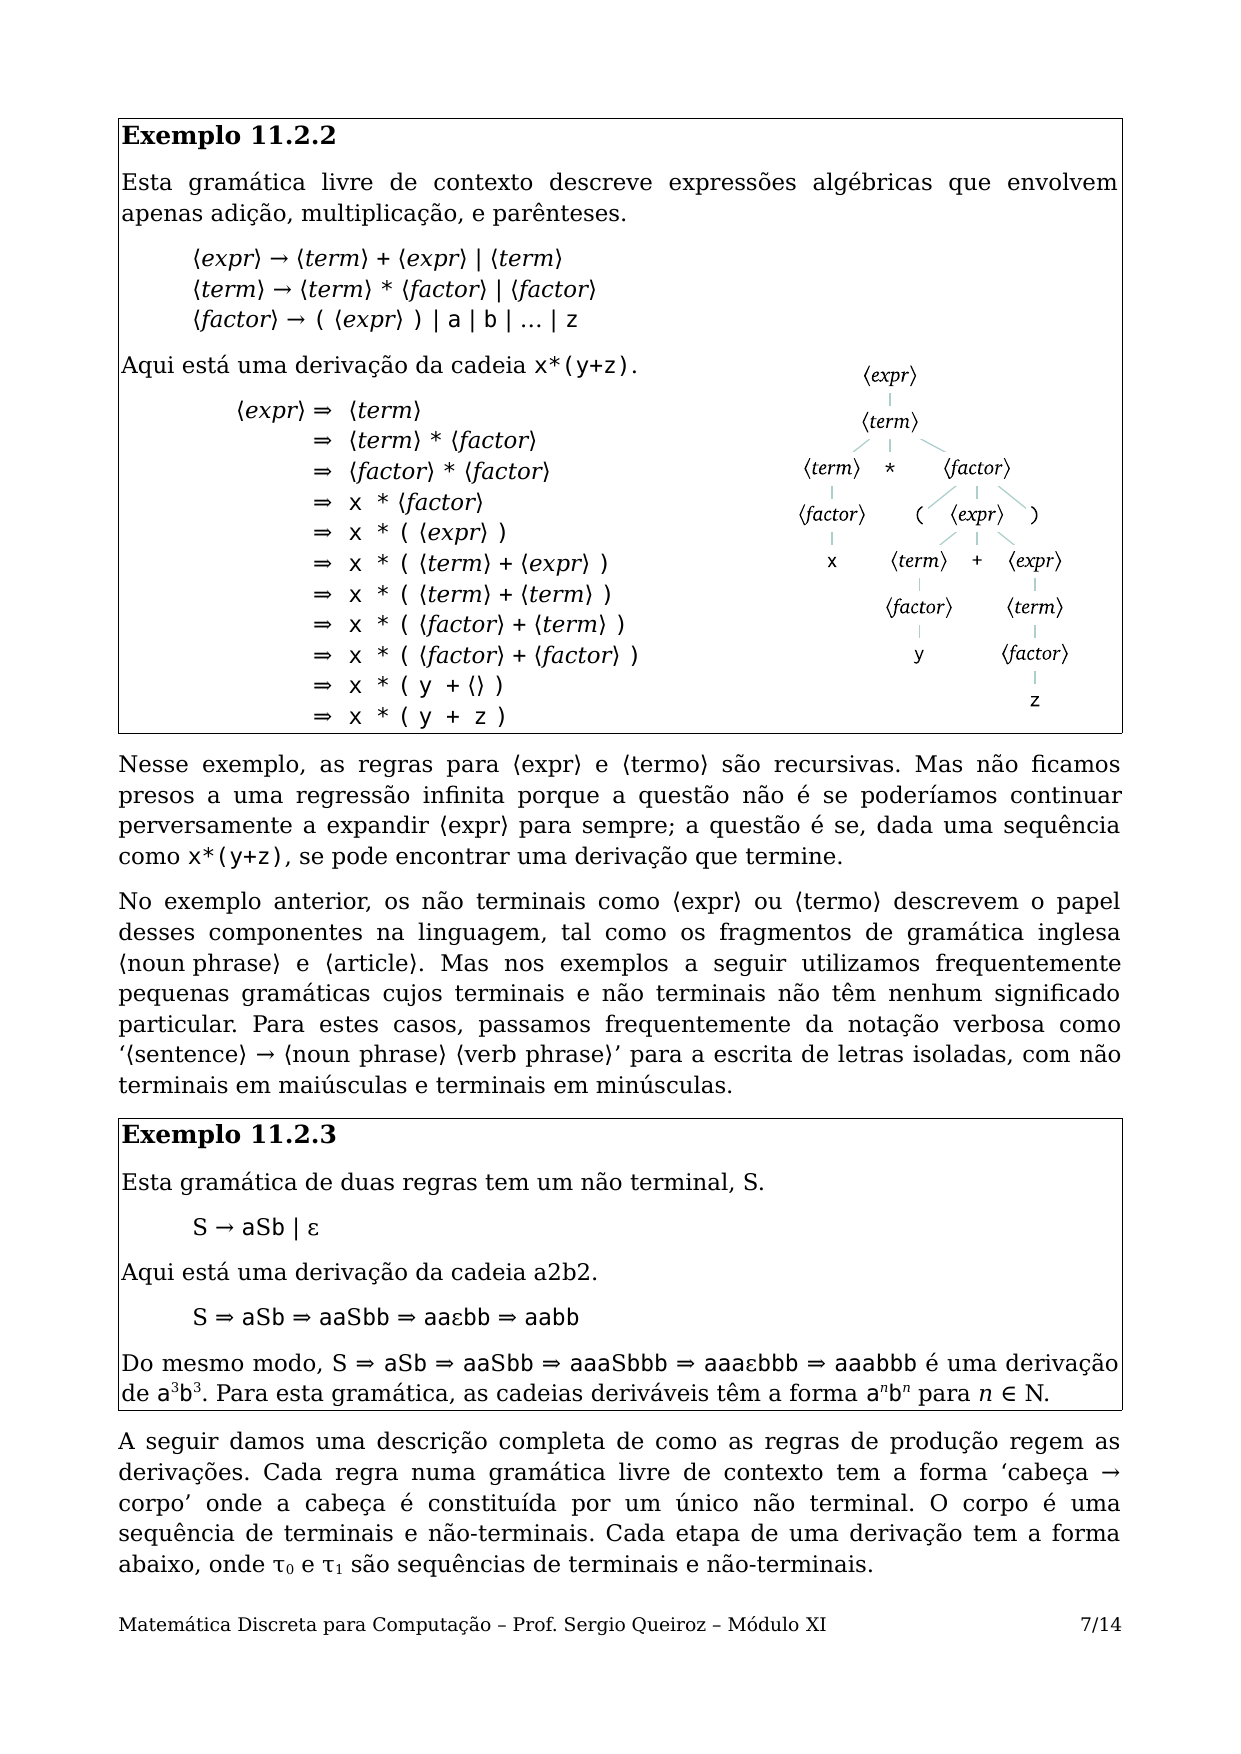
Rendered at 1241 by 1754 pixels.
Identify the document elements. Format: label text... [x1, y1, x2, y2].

text S ⇒ aSb ⇒ aaSbb ⇒ aaεbb ⇒ aabb [119, 1301, 1122, 1331]
text Exemplo 11.2.2 [119, 119, 1122, 151]
text No exemplo anterior, os não terminais como ⟨expr⟩ ou ⟨termo⟩ descrevem o papel desses componentes na linguagem, tal como os fragmentos de gramática inglesa ⟨noun phrase⟩ e ⟨article⟩. Mas nos exemplos a seguir utilizamos frequentemente pequenas gramáticas cujos terminais e não terminais não têm nenhum significado particular. Para estes casos, passamos frequentemente da notação verbosa como ‘⟨sentence⟩ → ⟨noun phrase⟩ ⟨verb phrase⟩’ para a escrita de letras isoladas, com não terminais em maiúsculas e terminais em minúsculas. [118, 888, 1122, 1099]
text Do mesmo modo, S ⇒ aSb ⇒ aaSbb ⇒ aaaSbbb ⇒ aaaεbbb ⇒ aaabbb é uma derivação de a3b3. Para esta gramática, as cadeias deriváveis têm a forma anbn para n ∈ N. [119, 1347, 1122, 1410]
text Nesse exemplo, as regras para ⟨expr⟩ e ⟨termo⟩ são recursivas. Mas não ficamos presos a uma regressão infinita porque a questão não é se poderíamos continuar perversamente a expandir ⟨expr⟩ para sempre; a questão é se, dada uma sequência como x*(y+z), se pode encontrar uma derivação que termine. [118, 751, 1122, 870]
text ⟨expr⟩ → ⟨term⟩ + ⟨expr⟩ | ⟨term⟩ ⟨term⟩ → ⟨term⟩ * ⟨factor⟩ | ⟨factor⟩ ⟨factor⟩ → ( ⟨expr⟩ ) | a | b | … | z [119, 242, 1122, 333]
text Esta gramática livre de contexto descreve expressões algébricas que envolvem apenas adição, multiplicação, e parênteses. [119, 166, 1122, 227]
text A seguir damos uma descrição completa de como as regras de produção regem as derivações. Cada regra numa gramática livre de contexto tem a forma ‘cabeça → corpo’ onde a cabeça é constituída por um único não terminal. O corpo é uma sequência de terminais e não-terminais. Cada etapa de uma derivação tem a forma abaixo, onde τ0 e τ1 são sequências de terminais e não-terminais. [118, 1428, 1122, 1578]
text S → aSb | ε [119, 1211, 1122, 1241]
text Esta gramática de duas regras tem um não terminal, S. [119, 1166, 1122, 1196]
text ⟨expr⟩ ⇒ ⟨term⟩ ⇒ ⟨term⟩ * ⟨factor⟩ ⇒ ⟨factor⟩ * ⟨factor⟩ ⇒ x * ⟨factor⟩ ⇒ x * ( ⟨expr⟩ ) ⇒ x * ( ⟨term⟩ + ⟨expr⟩ ) ⇒ x * ( ⟨term⟩ + ⟨term⟩ ) ⇒ x * ( ⟨factor⟩ + ⟨term⟩ ) ⇒ x * ( ⟨factor⟩ + ⟨factor⟩ ) ⇒ x * ( y + ⟨⟩ ) ⇒ x * ( y + z ) [119, 394, 1122, 733]
text Aqui está uma derivação da cadeia x*(y+z). [119, 349, 1122, 727]
text Aqui está uma derivação da cadeia a2b2. [119, 1256, 1122, 1286]
text Exemplo 11.2.3 [119, 1119, 1122, 1150]
